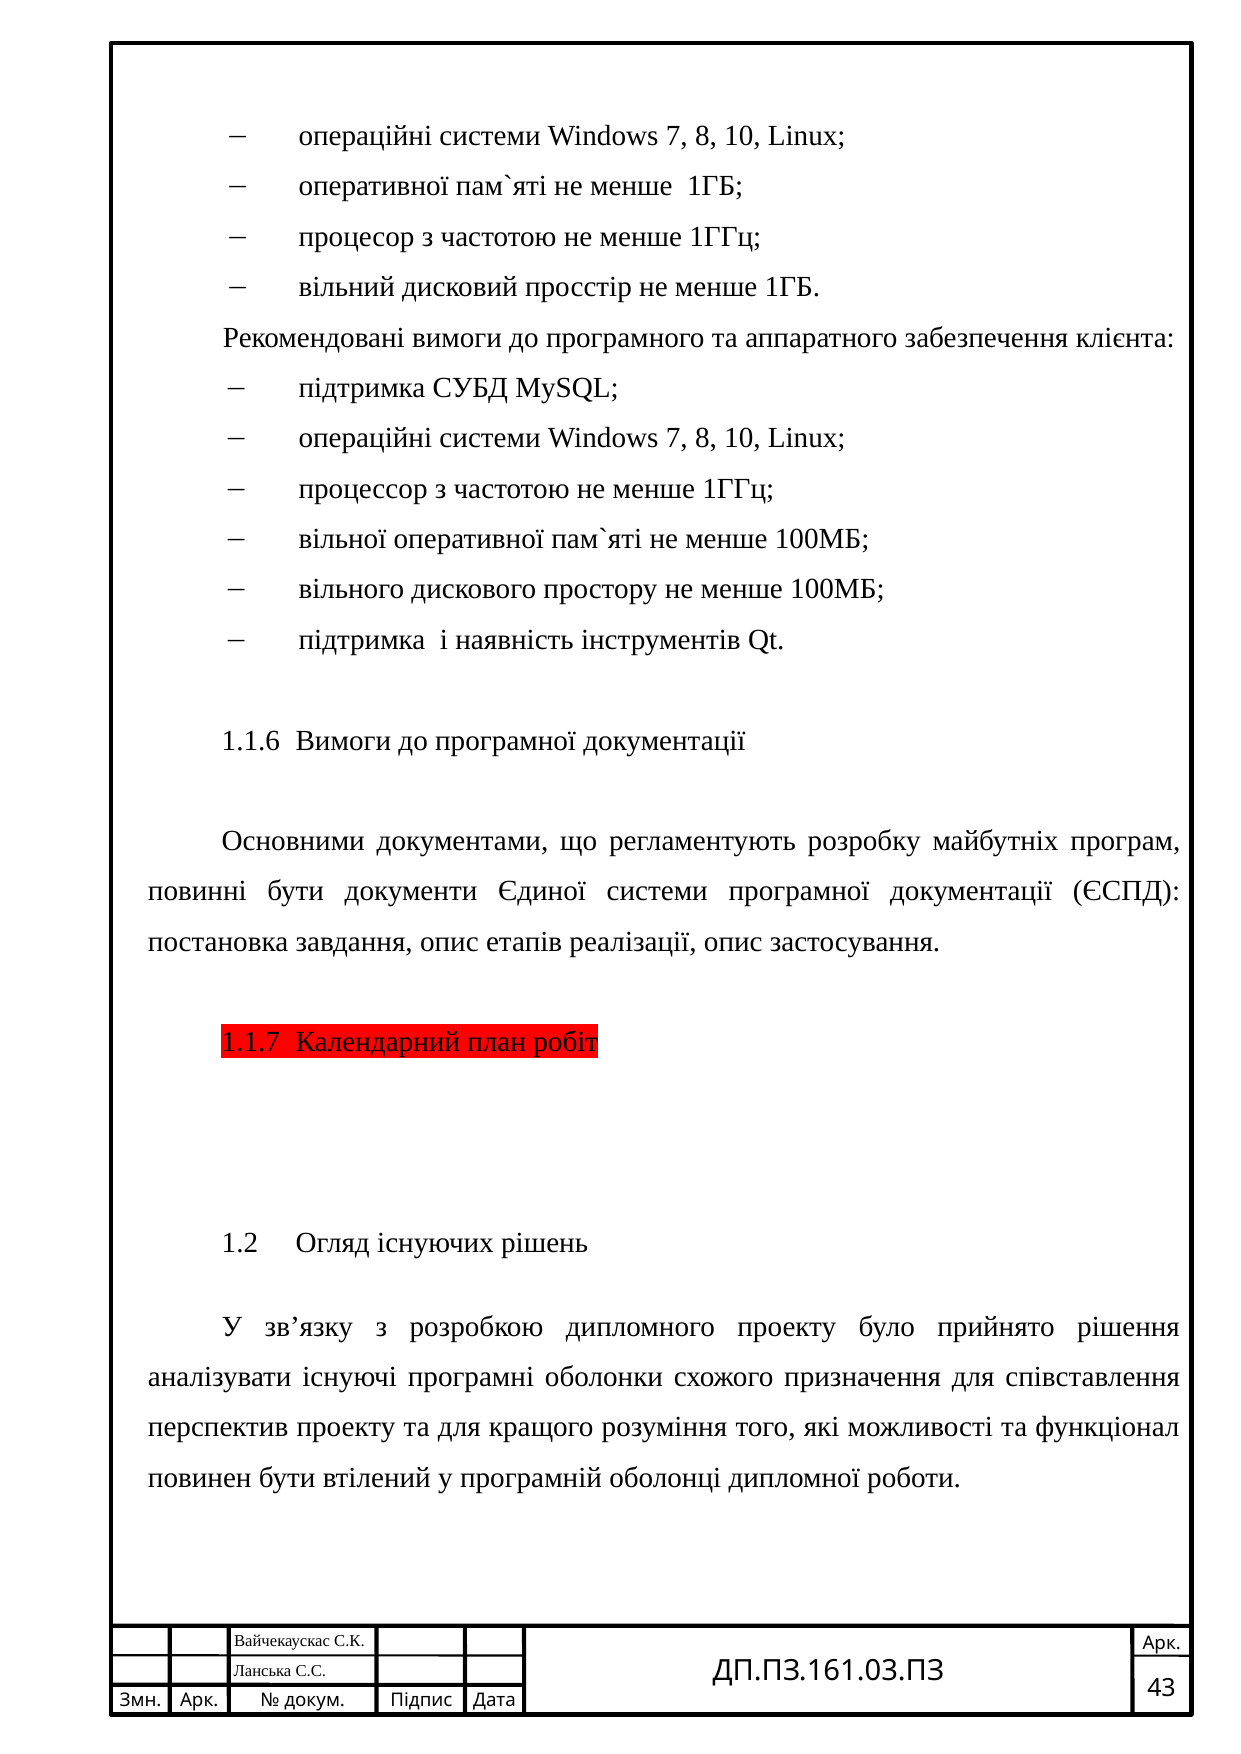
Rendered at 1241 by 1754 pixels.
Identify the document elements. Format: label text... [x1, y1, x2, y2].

list оперативної пам`яті не менше 1ГБ; [151, 168, 1181, 202]
text 1.1.6 Вимоги до програмної документації [148, 723, 1181, 756]
list вільного дискового простору не менше 100МБ; [151, 572, 1181, 605]
list підтримка і наявність інструментів Qt. [151, 622, 1181, 656]
list процесор з частотою не менше 1ГГц; [151, 219, 1181, 252]
text 1.1.7 Календарний план робіт [148, 1024, 1181, 1058]
list вільної оперативної пам`яті не менше 100МБ; [151, 521, 1181, 555]
list операційні системи Windows 7, 8, 10, Linux; [151, 118, 1181, 152]
text Основними документами, що регламентують розробку майбутніх програм, повинні бути документи Єдиної системи програмної документації (ЄСПД): постановка завдання, опис етапів реалізації, опис застосування. [148, 823, 1181, 957]
list операційні системи Windows 7, 8, 10, Linux; [151, 420, 1181, 454]
list підтримка СУБД MySQL; [151, 370, 1181, 404]
list процессор з частотою не менше 1ГГц; [151, 471, 1181, 504]
list Рекомендовані вимоги до програмного та аппаратного забезпечення клієнта: [185, 320, 1181, 353]
text 1.2 Огляд існуючих рішень [148, 1225, 1181, 1259]
list вільний дисковий просстір не менше 1ГБ. [151, 269, 1181, 303]
text У зв’язку з розробкою дипломного проекту було прийнято рішення аналізувати існуючі програмні оболонки схожого призначення для співставлення перспектив проекту та для кращого розуміння того, які можливості та функціонал повинен бути втілений у програмній оболонці дипломної роботи. [148, 1309, 1181, 1493]
